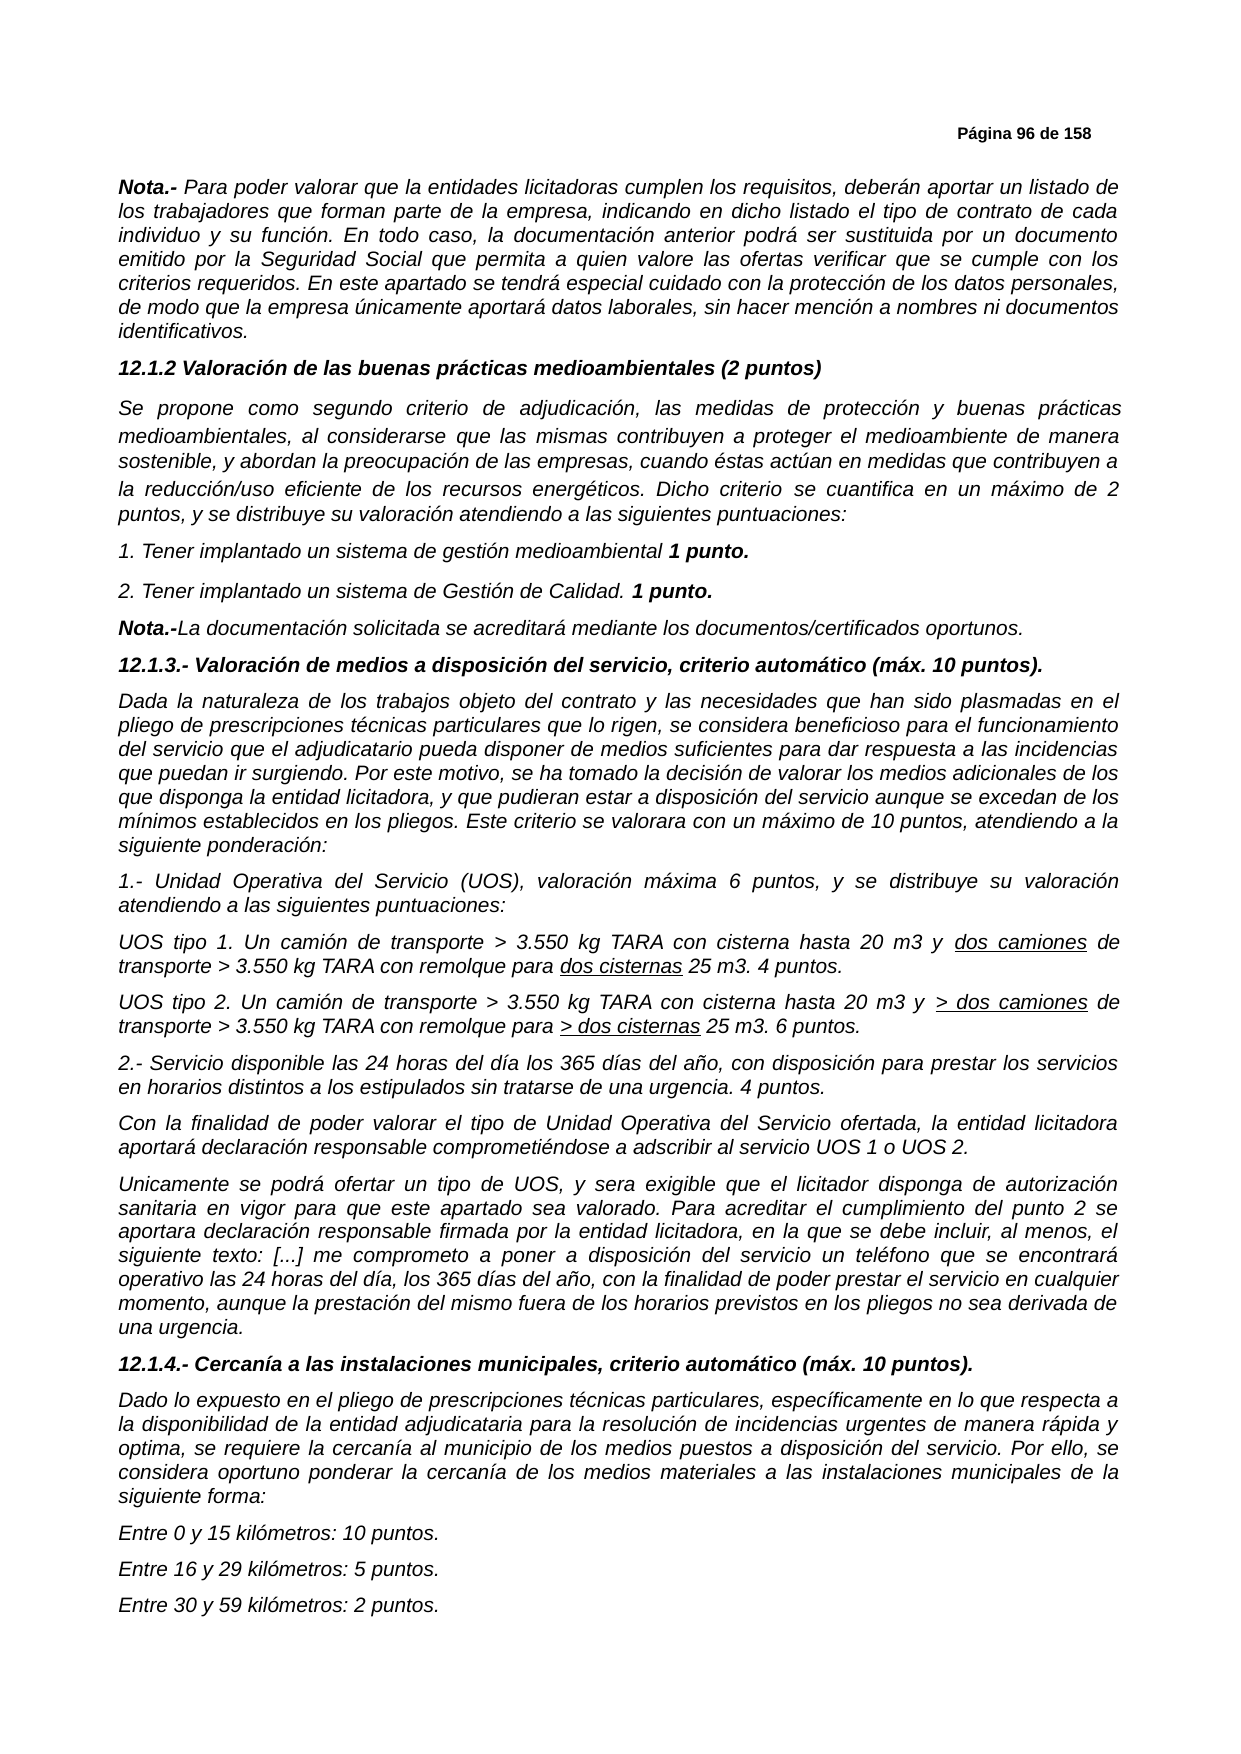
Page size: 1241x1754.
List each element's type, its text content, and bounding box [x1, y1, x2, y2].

text Dada la naturaleza de los trabajos objeto del contrato y las necesidades que han sido plasmadas en el pliego de prescripciones técnicas particulares que lo rigen, se considera beneficioso para el funcionamiento del servicio que el adjudicatario pueda disponer de medios suficientes para dar respuesta a las incidencias que puedan ir surgiendo. Por este motivo, se ha tomado la decisión de valorar los medios adicionales de los que disponga la entidad licitadora, y que pudieran estar a disposición del servicio aunque se excedan de los mínimos establecidos en los pliegos. Este criterio se valorara con un máximo de 10 puntos, atendiendo a la siguiente ponderación: [118, 689, 1122, 857]
text Con la finalidad de poder valorar el tipo de Unidad Operativa del Servicio ofertada, la entidad licitadora aportará declaración responsable comprometiéndose a adscribir al servicio UOS 1 o UOS 2. [118, 1111, 1122, 1159]
text Entre 16 y 29 kilómetros: 5 puntos. [118, 1557, 1122, 1581]
text Entre 30 y 59 kilómetros: 2 puntos. [118, 1593, 1122, 1617]
text 1.- Unidad Operativa del Servicio (UOS), valoración máxima 6 puntos, y se distribuye su valoración atendiendo a las siguientes puntuaciones: [118, 869, 1122, 917]
text Nota.-La documentación solicitada se acreditará mediante los documentos/certificados oportunos. [118, 616, 1122, 640]
text Entre 0 y 15 kilómetros: 10 puntos. [118, 1520, 1122, 1544]
text 1. Tener implantado un sistema de gestión medioambiental 1 punto. [118, 538, 1122, 562]
text 12.1.3.- Valoración de medios a disposición del servicio, criterio automático (máx. 10 puntos). [118, 653, 1122, 677]
text Dado lo expuesto en el pliego de prescripciones técnicas particulares, específicamente en lo que respecta a la disponibilidad de la entidad adjudicataria para la resolución de incidencias urgentes de manera rápida y optima, se requiere la cercanía al municipio de los medios puestos a disposición del servicio. Por ello, se considera oportuno ponderar la cercanía de los medios materiales a las instalaciones municipales de la siguiente forma: [118, 1388, 1122, 1508]
text 2. Tener implantado un sistema de Gestión de Calidad. 1 punto. [118, 575, 1122, 604]
text Unicamente se podrá ofertar un tipo de UOS, y sera exigible que el licitador disponga de autorización sanitaria en vigor para que este apartado sea valorado. Para acreditar el cumplimiento del punto 2 se aportara declaración responsable firmada por la entidad licitadora, en la que se debe incluir, al menos, el siguiente texto: [...] me comprometo a poner a disposición del servicio un teléfono que se encontrará operativo las 24 horas del día, los 365 días del año, con la finalidad de poder prestar el servicio en cualquier momento, aunque la prestación del mismo fuera de los horarios previstos en los pliegos no sea derivada de una urgencia. [118, 1171, 1122, 1339]
text UOS tipo 1. Un camión de transporte > 3.550 kg TARA con cisterna hasta 20 m3 y dos camiones de transporte > 3.550 kg TARA con remolque para dos cisternas 25 m3. 4 puntos. [118, 930, 1122, 978]
text Se propone como segundo criterio de adjudicación, las medidas de protección y buenas prácticas medioambientales, al considerarse que las mismas contribuyen a proteger el medioambiente de manera sostenible, y abordan la preocupación de las empresas, cuando éstas actúan en medidas que contribuyen a la reducción/uso eficiente de los recursos energéticos. Dicho criterio se cuantifica en un máximo de 2 puntos, y se distribuye su valoración atendiendo a las siguientes puntuaciones: [118, 392, 1122, 526]
text 12.1.2 Valoración de las buenas prácticas medioambientales (2 puntos) [118, 355, 1122, 379]
text 12.1.4.- Cercanía a las instalaciones municipales, criterio automático (máx. 10 puntos). [118, 1352, 1122, 1376]
text UOS tipo 2. Un camión de transporte > 3.550 kg TARA con cisterna hasta 20 m3 y > dos camiones de transporte > 3.550 kg TARA con remolque para > dos cisternas 25 m3. 6 puntos. [118, 990, 1122, 1038]
text 2.- Servicio disponible las 24 horas del día los 365 días del año, con disposición para prestar los servicios en horarios distintos a los estipulados sin tratarse de una urgencia. 4 puntos. [118, 1051, 1122, 1098]
text Nota.- Para poder valorar que la entidades licitadoras cumplen los requisitos, deberán aportar un listado de los trabajadores que forman parte de la empresa, indicando en dicho listado el tipo de contrato de cada individuo y su función. En todo caso, la documentación anterior podrá ser sustituida por un documento emitido por la Seguridad Social que permita a quien valore las ofertas verificar que se cumple con los criterios requeridos. En este apartado se tendrá especial cuidado con la protección de los datos personales, de modo que la empresa únicamente aportará datos laborales, sin hacer mención a nombres ni documentos identificativos. [118, 175, 1122, 343]
